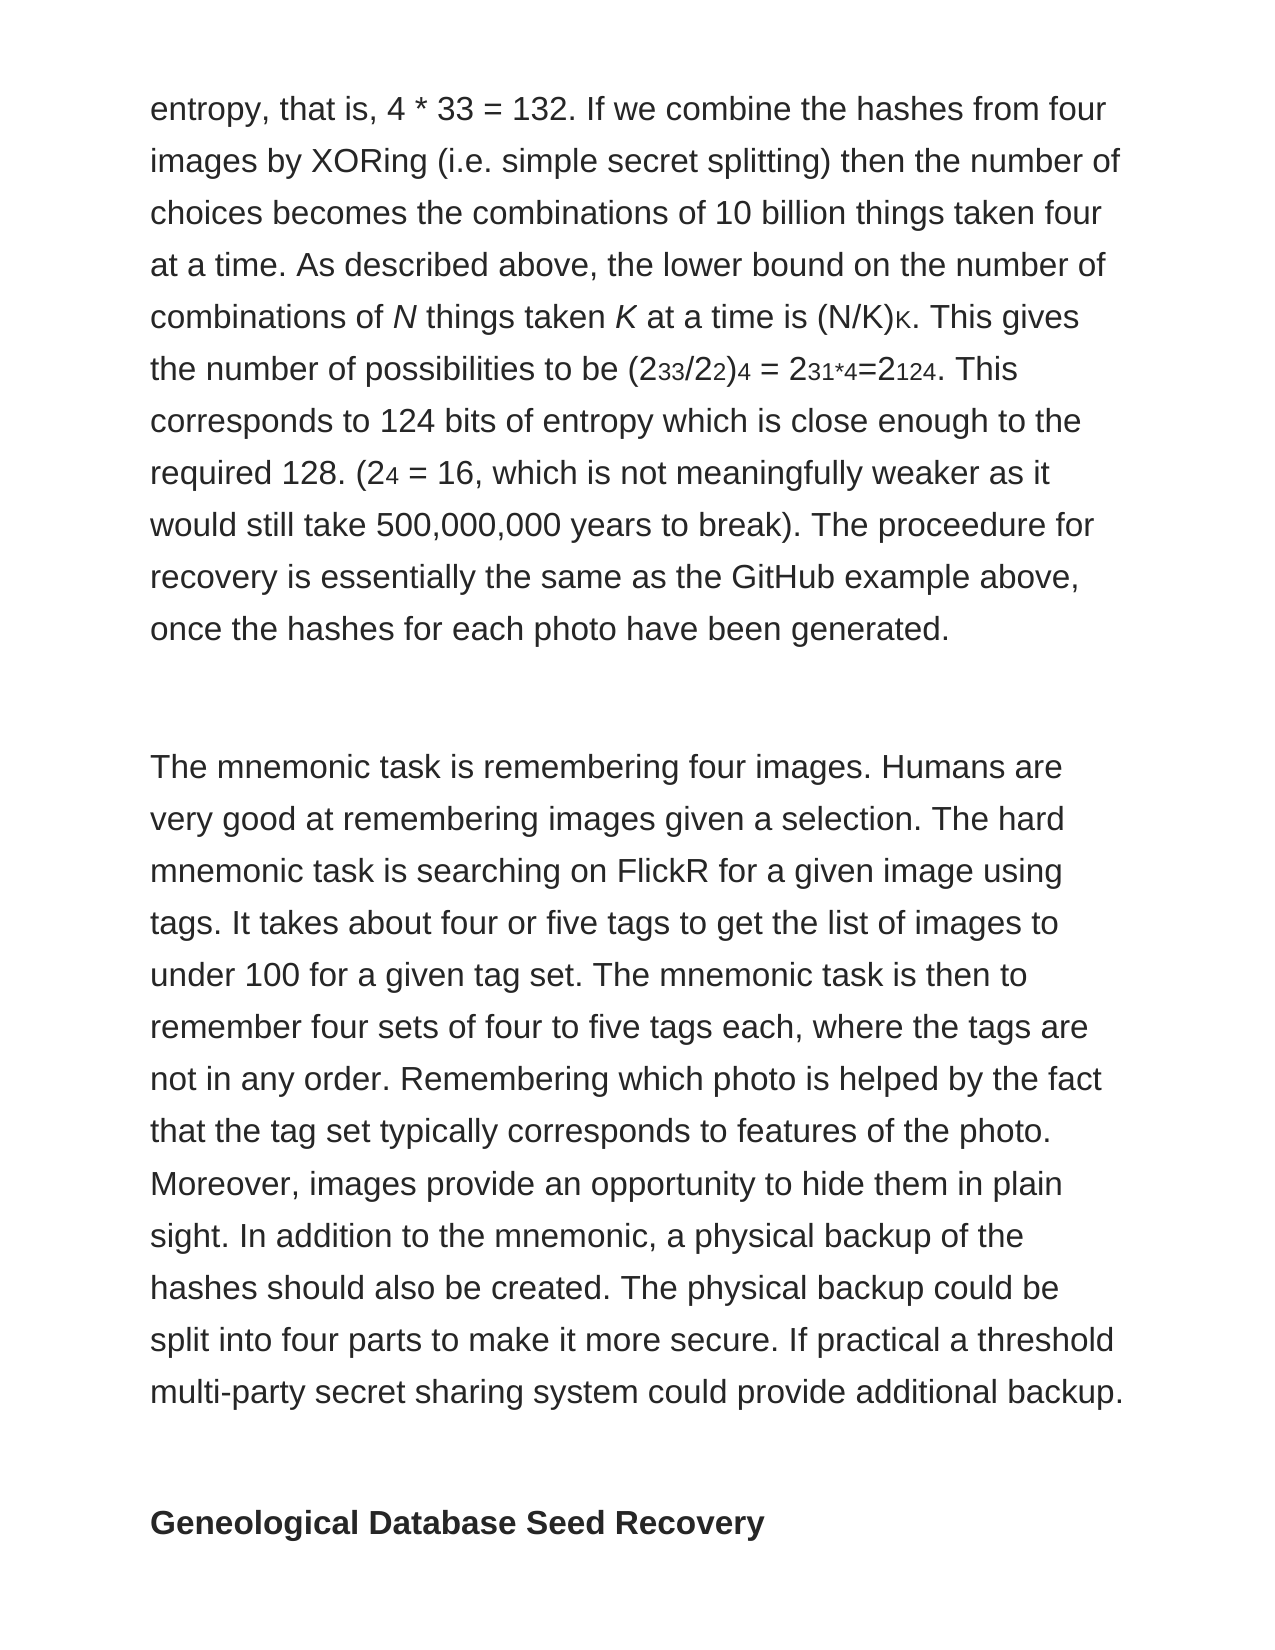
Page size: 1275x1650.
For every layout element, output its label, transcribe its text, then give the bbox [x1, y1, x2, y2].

text Geneological Database Seed Recovery [150, 1496, 1125, 1542]
text entropy, that is, 4 * 33 = 132. If we combine the hashes from four images by XORing (i.e. simple secret splitting) then the number of choices becomes the combinations of 10 billion things taken four at a time. As described above, the lower bound on the number of combinations of N things taken K at a time is (N/K)K. This gives the number of possibilities to be (233/22)4 = 231*4=2124. This corresponds to 124 bits of entropy which is close enough to the required 128. (24 = 16, which is not meaningfully weaker as it would still take 500,000,000 years to break). The proceedure for recovery is essentially the same as the GitHub example above, once the hashes for each photo have been generated. [150, 75, 1125, 648]
text The mnemonic task is remembering four images. Humans are very good at remembering images given a selection. The hard mnemonic task is searching on FlickR for a given image using tags. It takes about four or five tags to get the list of images to under 100 for a given tag set. The mnemonic task is then to remember four sets of four to five tags each, where the tags are not in any order. Remembering which photo is helped by the fact that the tag set typically corresponds to features of the photo. Moreover, images provide an opportunity to hide them in plain sight. In addition to the mnemonic, a physical backup of the hashes should also be created. The physical backup could be split into four parts to make it more secure. If practical a threshold multi-party secret sharing system could provide additional backup. [150, 733, 1125, 1410]
